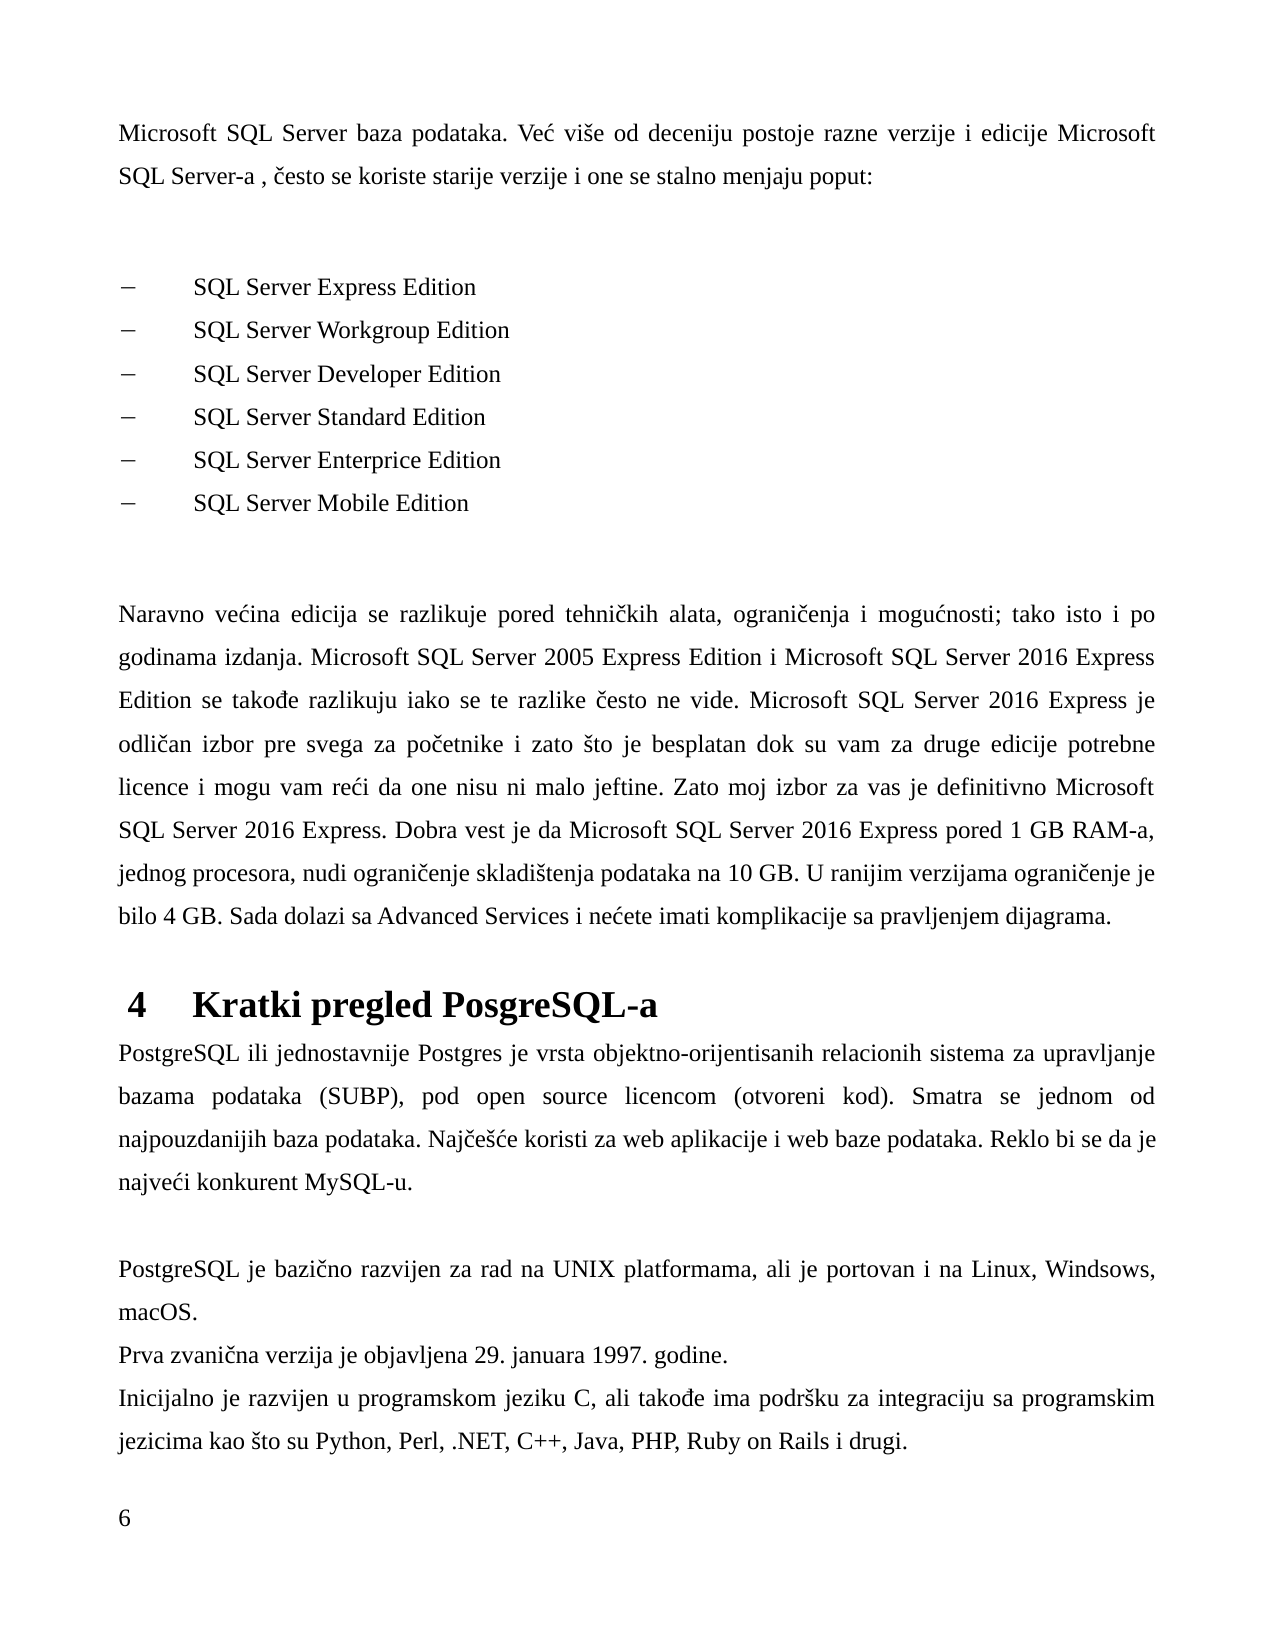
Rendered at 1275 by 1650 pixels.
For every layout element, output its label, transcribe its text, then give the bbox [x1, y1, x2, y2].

text Naravno većina edicija se razlikuje pored tehničkih alata, ograničenja i mogućnosti; tako isto i po godinama izdanja. Microsoft SQL Server 2005 Express Edition i Microsoft SQL Server 2016 Express Edition se takođe razlikuju iako se te razlike često ne vide. Microsoft SQL Server 2016 Express je odličan izbor pre svega za početnike i zato što je besplatan dok su vam za druge edicije potrebne licence i mogu vam reći da one nisu ni malo jeftine. Zato moj izbor za vas je definitivno Microsoft SQL Server 2016 Express. Dobra vest je da Microsoft SQL Server 2016 Express pored 1 GB RAM-a, jednog procesora, nudi ograničenje skladištenja podataka na 10 GB. U ranijim verzijama ograničenje je bilo 4 GB. Sada dolazi sa Advanced Services i nećete imati komplikacije sa pravljenjem dijagrama. [118, 599, 1157, 930]
text PostgreSQL je bazično razvijen za rad na UNIX platformama, ali je portovan i na Linux, Windsows, macOS. [118, 1254, 1157, 1326]
list SQL Server Workgroup Edition [118, 316, 1157, 344]
list SQL Server Express Edition [118, 272, 1157, 301]
text Microsoft SQL Server baza podataka. Već više od deceniju postoje razne verzije i edicije Microsoft SQL Server-a , često se koriste starije verzije i one se stalno menjaju poput: [118, 118, 1157, 190]
text Prva zvanična verzija je objavljena 29. januara 1997. godine. [118, 1340, 1157, 1369]
list SQL Server Mobile Edition [118, 488, 1157, 517]
text PostgreSQL ili jednostavnije Postgres je vrsta objektno-orijentisanih relacionih sistema za upravljanje bazama podataka (SUBP), pod open source licencom (otvoreni kod). Smatra se jednom od najpouzdanijih baza podataka. Najčešće koristi za web aplikacije i web baze podataka. Reklo bi se da je najveći konkurent MySQL-u. [118, 1038, 1157, 1196]
text Inicijalno je razvijen u programskom jeziku C, ali takođe ima podršku za integraciju sa programskim jezicima kao što su Python, Perl, .NET, C++, Java, PHP, Ruby on Rails i drugi. [118, 1383, 1157, 1455]
subtitle Kratki pregled PosgreSQL-a [118, 982, 1157, 1026]
list SQL Server Enterprice Edition [118, 445, 1157, 474]
list SQL Server Developer Edition [118, 359, 1157, 387]
list SQL Server Standard Edition [118, 402, 1157, 431]
